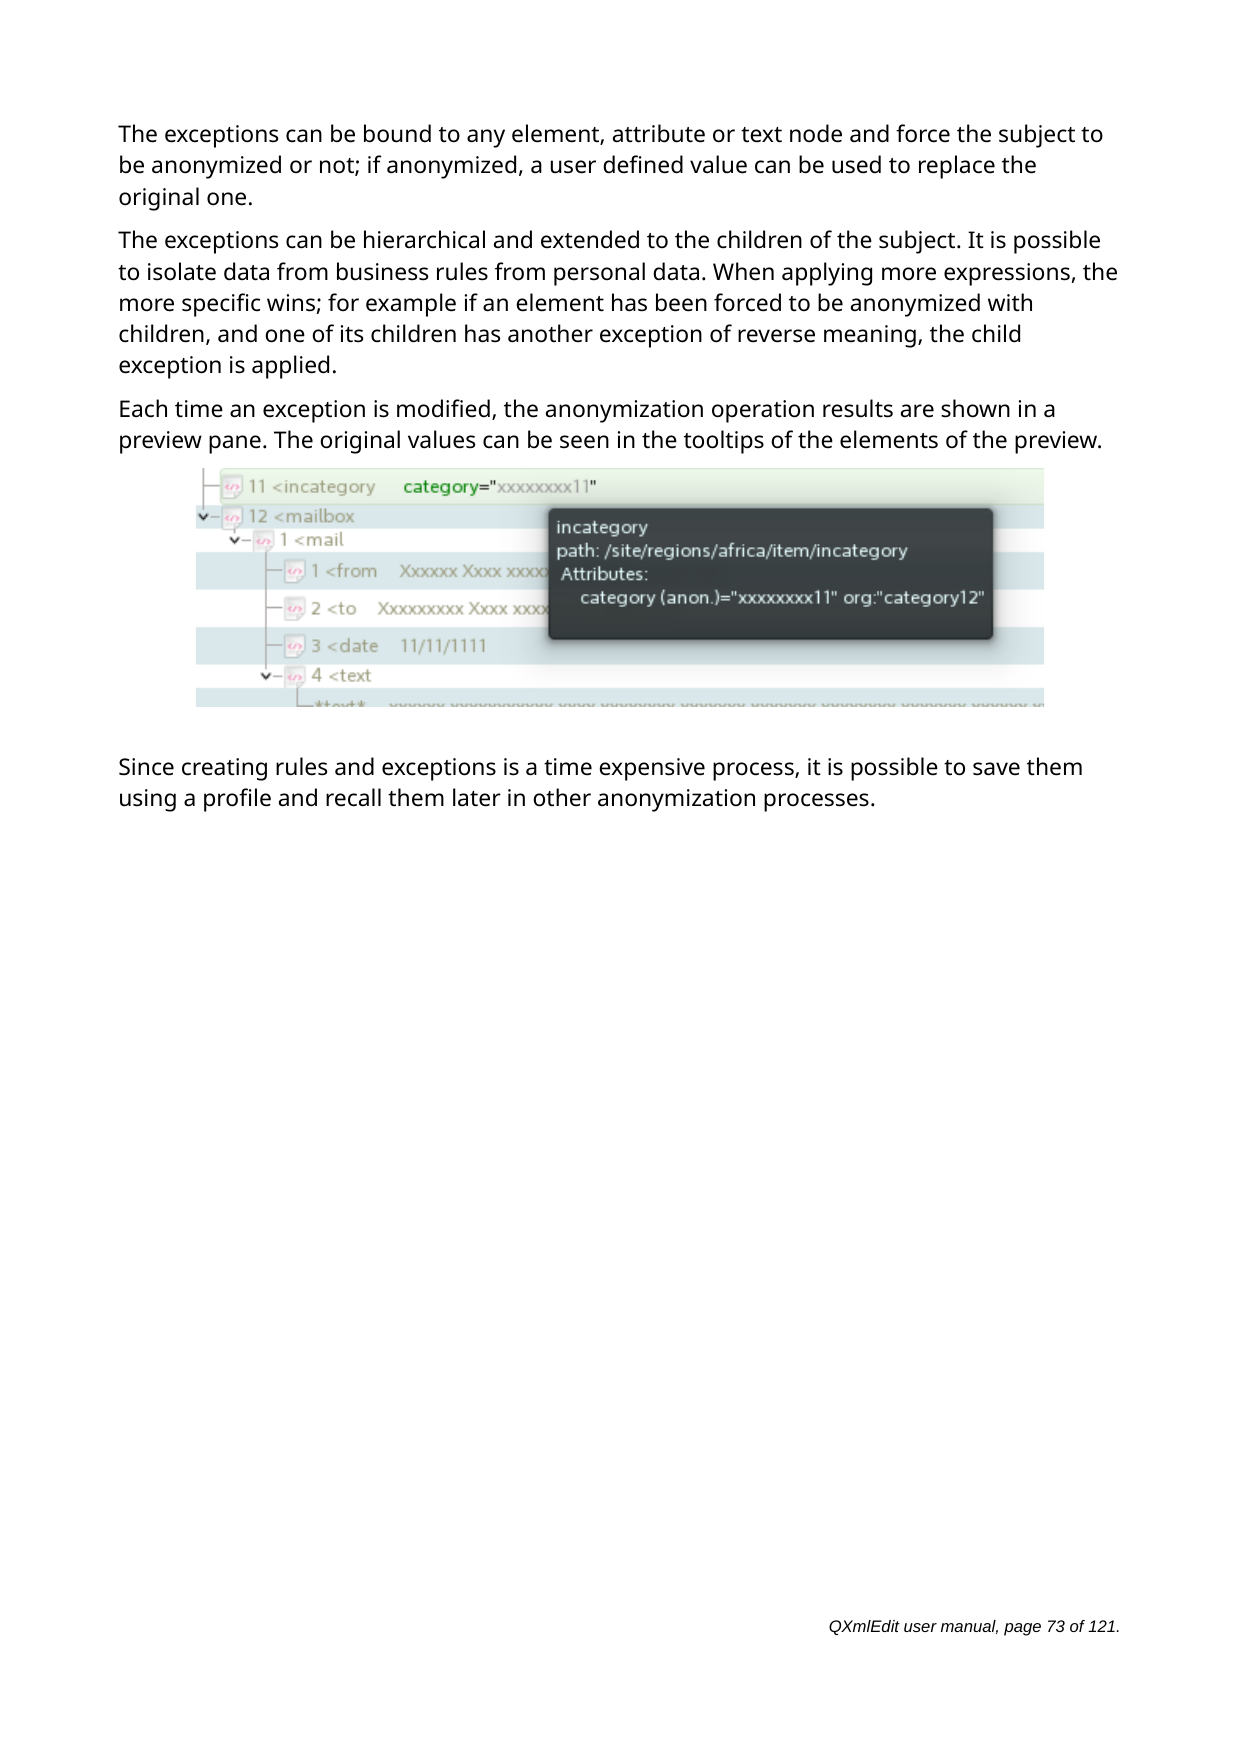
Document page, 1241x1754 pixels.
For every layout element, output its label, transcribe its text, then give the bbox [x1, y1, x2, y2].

picture [195, 468, 1045, 707]
text Since creating rules and exceptions is a time expensive process, it is possible to save them using a profile and recall them later in other anonymization processes. [118, 751, 1122, 813]
text The exceptions can be hierarchical and extended to the children of the subject. It is possible to isolate data from business rules from personal data. When applying more expressions, the more specific wins; for example if an element has been forced to be anonymized with children, and one of its children has another exception of reverse meaning, the child exception is applied. [118, 224, 1122, 381]
text The exceptions can be bound to any element, attribute or text node and force the subject to be anonymized or not; if anonymized, a user defined value can be used to replace the original one. [118, 118, 1122, 212]
text Each time an exception is modified, the anonymization operation results are shown in a preview pane. The original values can be seen in the tooltips of the elements of the preview. [118, 393, 1122, 456]
